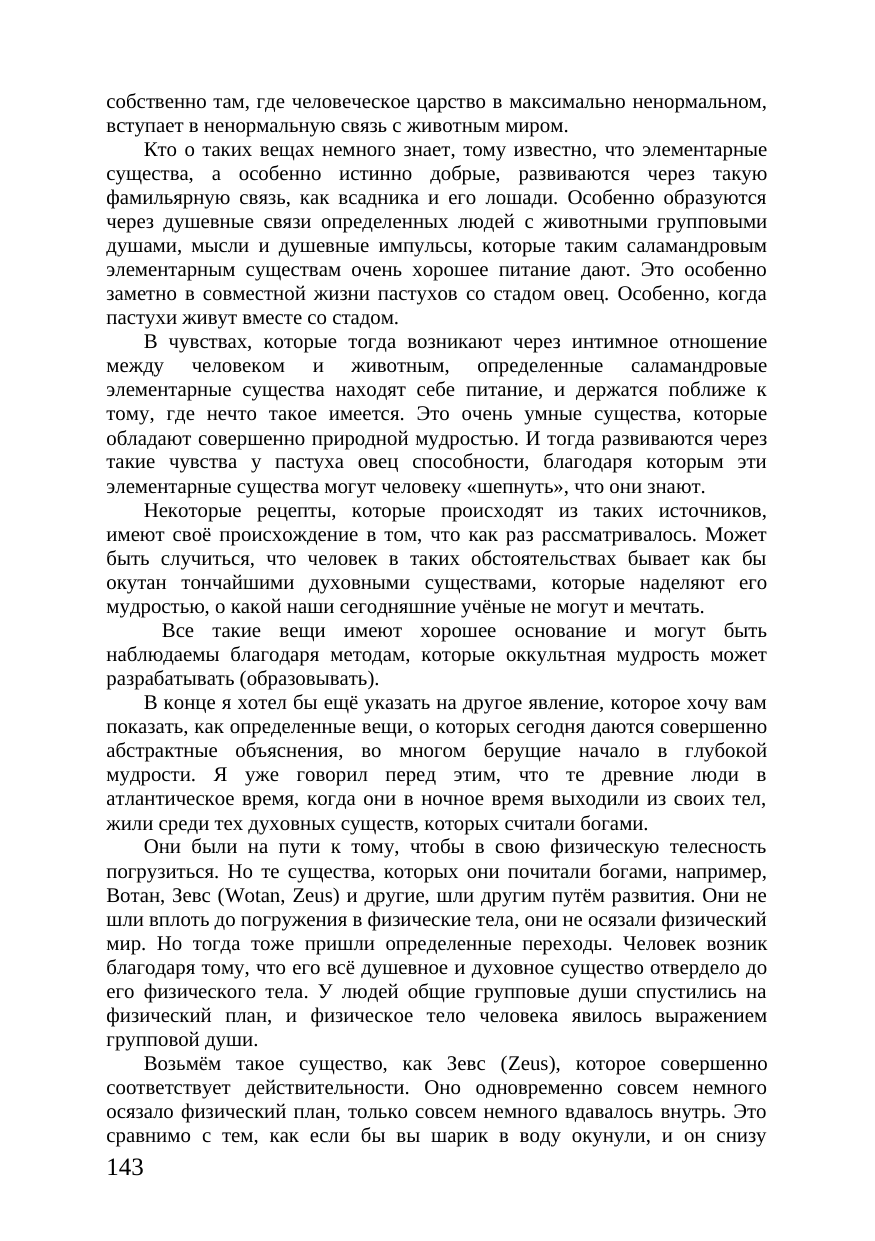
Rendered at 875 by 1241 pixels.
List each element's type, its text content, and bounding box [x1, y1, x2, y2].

text Возьмём такое существо, как Зевс (Zeus), которое совершенно соответствует действительности. Оно одновременно совсем немного осязало физический план, только совсем немного вдавалось внутрь. Это сравнимо с тем, как если бы вы шарик в воду окунули, и он снизу [106, 1051, 768, 1147]
text В чувствах, которые тогда возникают через интимное отношение между человеком и животным, определенные саламандровые элементарные существа находят себе питание, и держатся поближе к тому, где нечто такое имеется. Это очень умные существа, которые обладают совершенно природной мудростью. И тогда развиваются через такие чувства у пастуха овец способности, благодаря которым эти элементарные существа могут человеку «шепнуть», что они знают. [106, 329, 768, 498]
text Некоторые рецепты, которые происходят из таких источников, имеют своё происхождение в том, что как раз рассматривалось. Может быть случиться, что человек в таких обстоятельствах бывает как бы окутан тончайшими духовными существами, которые наделяют его мудростью, о какой наши сегодняшние учёные не могут и мечтать. [106, 498, 768, 618]
text собственно там, где человеческое царство в максимально ненормальном, вступает в ненормальную связь с животным миром. [106, 88, 768, 137]
text Кто о таких вещах немного знает, тому известно, что элементарные существа, а особенно истинно добрые, развиваются через такую фамильярную связь, как всадника и его лошади. Особенно образуются через душевные связи определенных людей с животными групповыми душами, мысли и душевные импульсы, которые таким саламандровым элементарным существам очень хорошее питание дают. Это особенно заметно в совместной жизни пастухов со стадом овец. Особенно, когда пастухи живут вместе со стадом. [106, 137, 768, 329]
text Они были на пути к тому, чтобы в свою физическую телесность погрузиться. Но те существа, которых они почитали богами, например, Вотан, Зевс (Wotan, Zeus) и другие, шли другим путём развития. Они не шли вплоть до погружения в физические тела, они не осязали физический мир. Но тогда тоже пришли определенные переходы. Человек возник благодаря тому, что его всё душевное и духовное существо отвердело до его физического тела. У людей общие групповые души спустились на физический план, и физическое тело человека явилось выражением групповой души. [106, 834, 768, 1051]
text В конце я хотел бы ещё указать на другое явление, которое хочу вам показать, как определенные вещи, о которых сегодня даются совершенно абстрактные объяснения, во многом берущие начало в глубокой мудрости. Я уже говорил перед этим, что те древние люди в атлантическое время, когда они в ночное время выходили из своих тел, жили среди тех духовных существ, которых считали богами. [106, 690, 768, 834]
text Все такие вещи имеют хорошее основание и могут быть наблюдаемы благодаря методам, которые оккультная мудрость может разрабатывать (образовывать). [106, 618, 768, 690]
